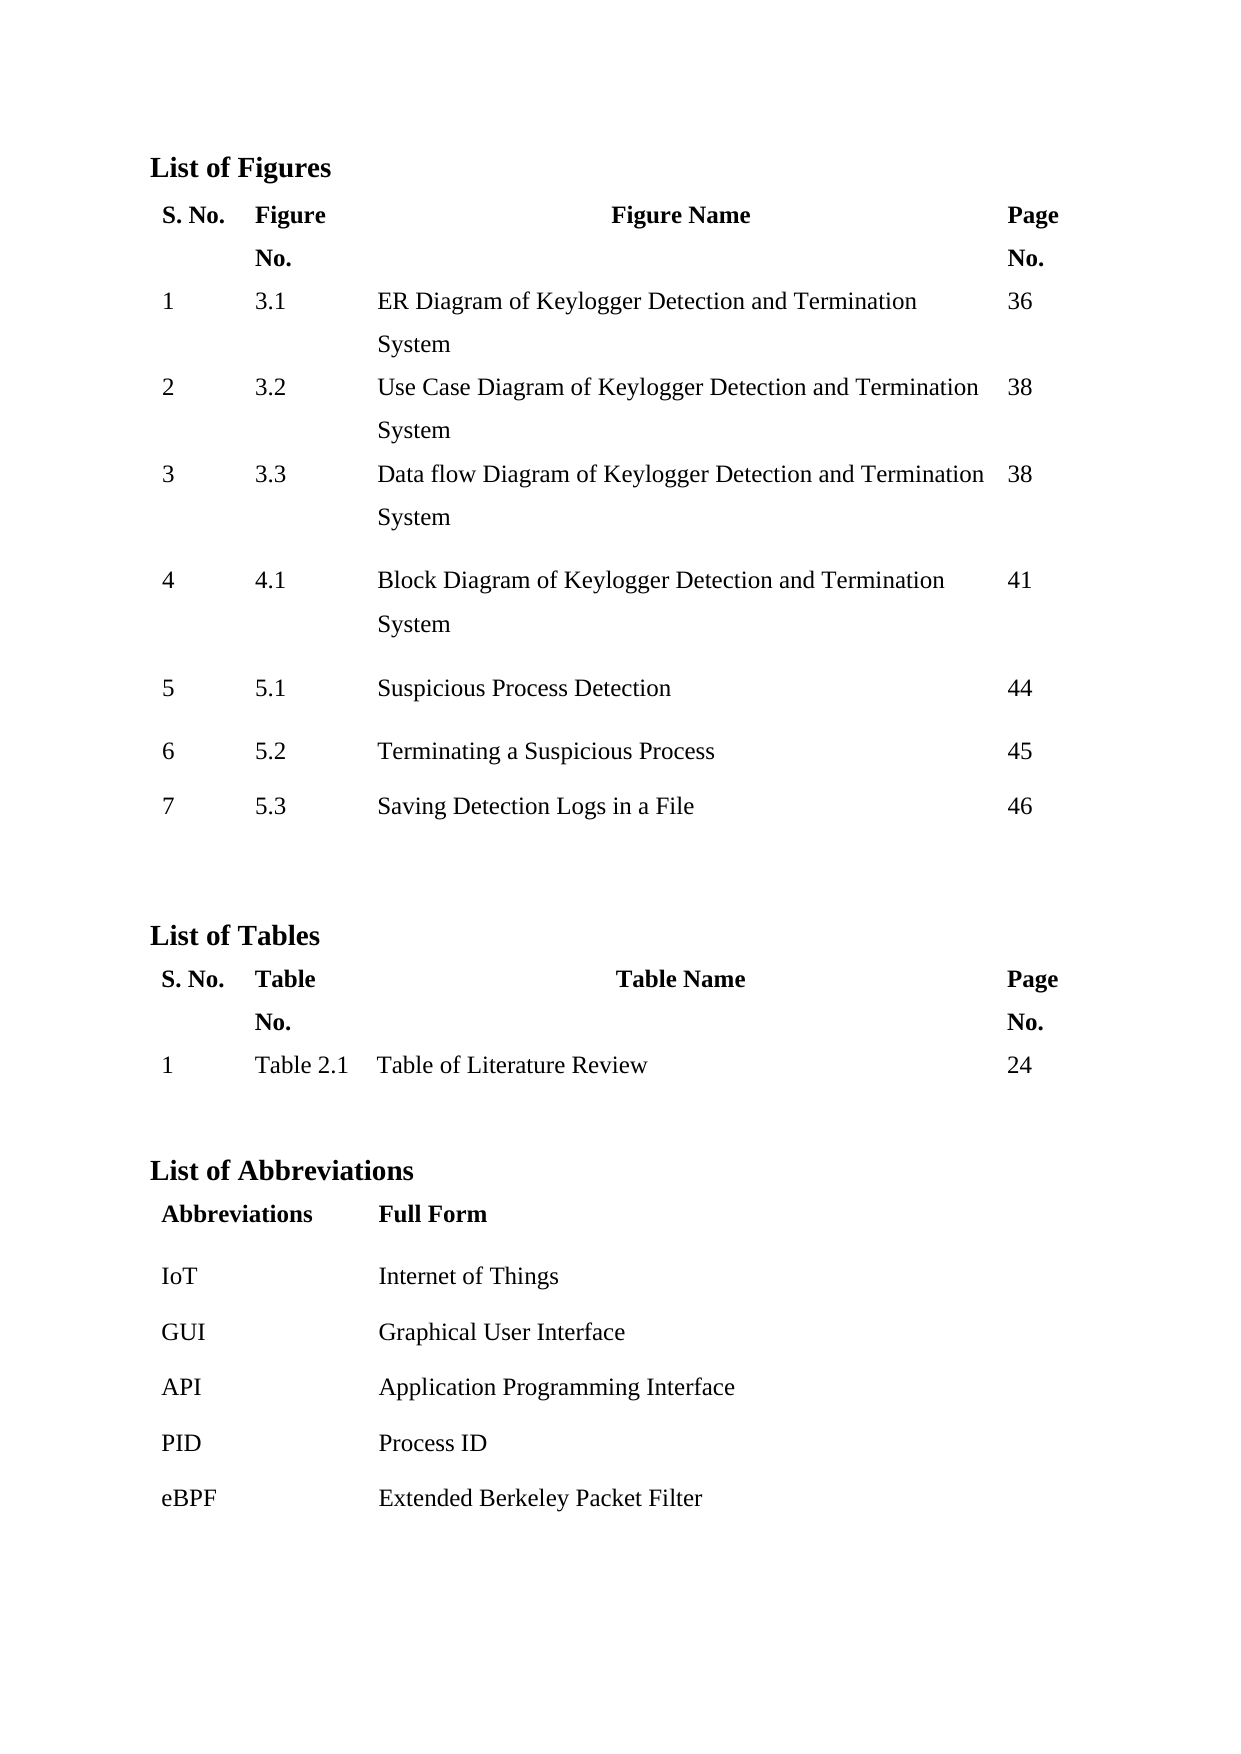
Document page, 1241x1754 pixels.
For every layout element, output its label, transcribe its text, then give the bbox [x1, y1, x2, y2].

table_header Full Form [367, 1199, 1087, 1261]
table_header Page No. [996, 964, 1089, 1050]
table_cell Process ID [367, 1428, 1087, 1483]
table_cell 3.2 [244, 373, 366, 459]
table_cell Table 2.1 [243, 1050, 365, 1107]
table_cell 7 [151, 791, 244, 855]
table_cell 41 [996, 566, 1089, 673]
table_cell 38 [996, 373, 1089, 459]
table_cell 5.1 [244, 673, 366, 736]
table_cell 3.3 [244, 459, 366, 566]
table_cell Graphical User Interface [367, 1317, 1087, 1372]
table_header Figure Name [366, 200, 996, 286]
table_cell 4.1 [244, 566, 366, 673]
table_cell Use Case Diagram of Keylogger Detection and Termination System [366, 373, 996, 459]
table_cell Internet of Things [367, 1261, 1087, 1317]
table_cell 2 [151, 373, 244, 459]
table_header S. No. [150, 964, 243, 1050]
table_cell 36 [996, 286, 1089, 372]
table_cell 46 [996, 791, 1089, 855]
table_cell Suspicious Process Detection [366, 673, 996, 736]
table_cell 45 [996, 736, 1089, 791]
table_header Abbreviations [150, 1199, 367, 1261]
table_cell ER Diagram of Keylogger Detection and Termination System [366, 286, 996, 372]
table_cell API [150, 1372, 367, 1428]
table_header S. No. [151, 200, 244, 286]
table_cell 4 [151, 566, 244, 673]
table_cell 5.3 [244, 791, 366, 855]
table_header Figure No. [244, 200, 366, 286]
text List of Tables [150, 918, 1091, 951]
table_cell Application Programming Interface [367, 1372, 1087, 1428]
table_cell Block Diagram of Keylogger Detection and Termination System [366, 566, 996, 673]
table_cell Saving Detection Logs in a File [366, 791, 996, 855]
table_cell Data flow Diagram of Keylogger Detection and Termination System [366, 459, 996, 566]
table_cell PID [150, 1428, 367, 1483]
table_cell 24 [996, 1050, 1089, 1107]
text List of Abbreviations [150, 1153, 1091, 1186]
table_header Table Name [365, 964, 996, 1050]
table_cell 44 [996, 673, 1089, 736]
table_cell IoT [150, 1261, 367, 1317]
text List of Figures [150, 150, 1091, 183]
table_cell 3.1 [244, 286, 366, 372]
table_cell 38 [996, 459, 1089, 566]
table_header Table No. [243, 964, 365, 1050]
table_cell GUI [150, 1317, 367, 1372]
table_cell 5 [151, 673, 244, 736]
table_cell 3 [151, 459, 244, 566]
table_cell Table of Literature Review [365, 1050, 996, 1107]
table_cell 5.2 [244, 736, 366, 791]
table_header Page No. [996, 200, 1089, 286]
table_cell Extended Berkeley Packet Filter [367, 1483, 1087, 1539]
table_cell 1 [151, 286, 244, 372]
table_cell eBPF [150, 1483, 367, 1539]
table_cell 1 [150, 1050, 243, 1107]
table_cell Terminating a Suspicious Process [366, 736, 996, 791]
table_cell 6 [151, 736, 244, 791]
